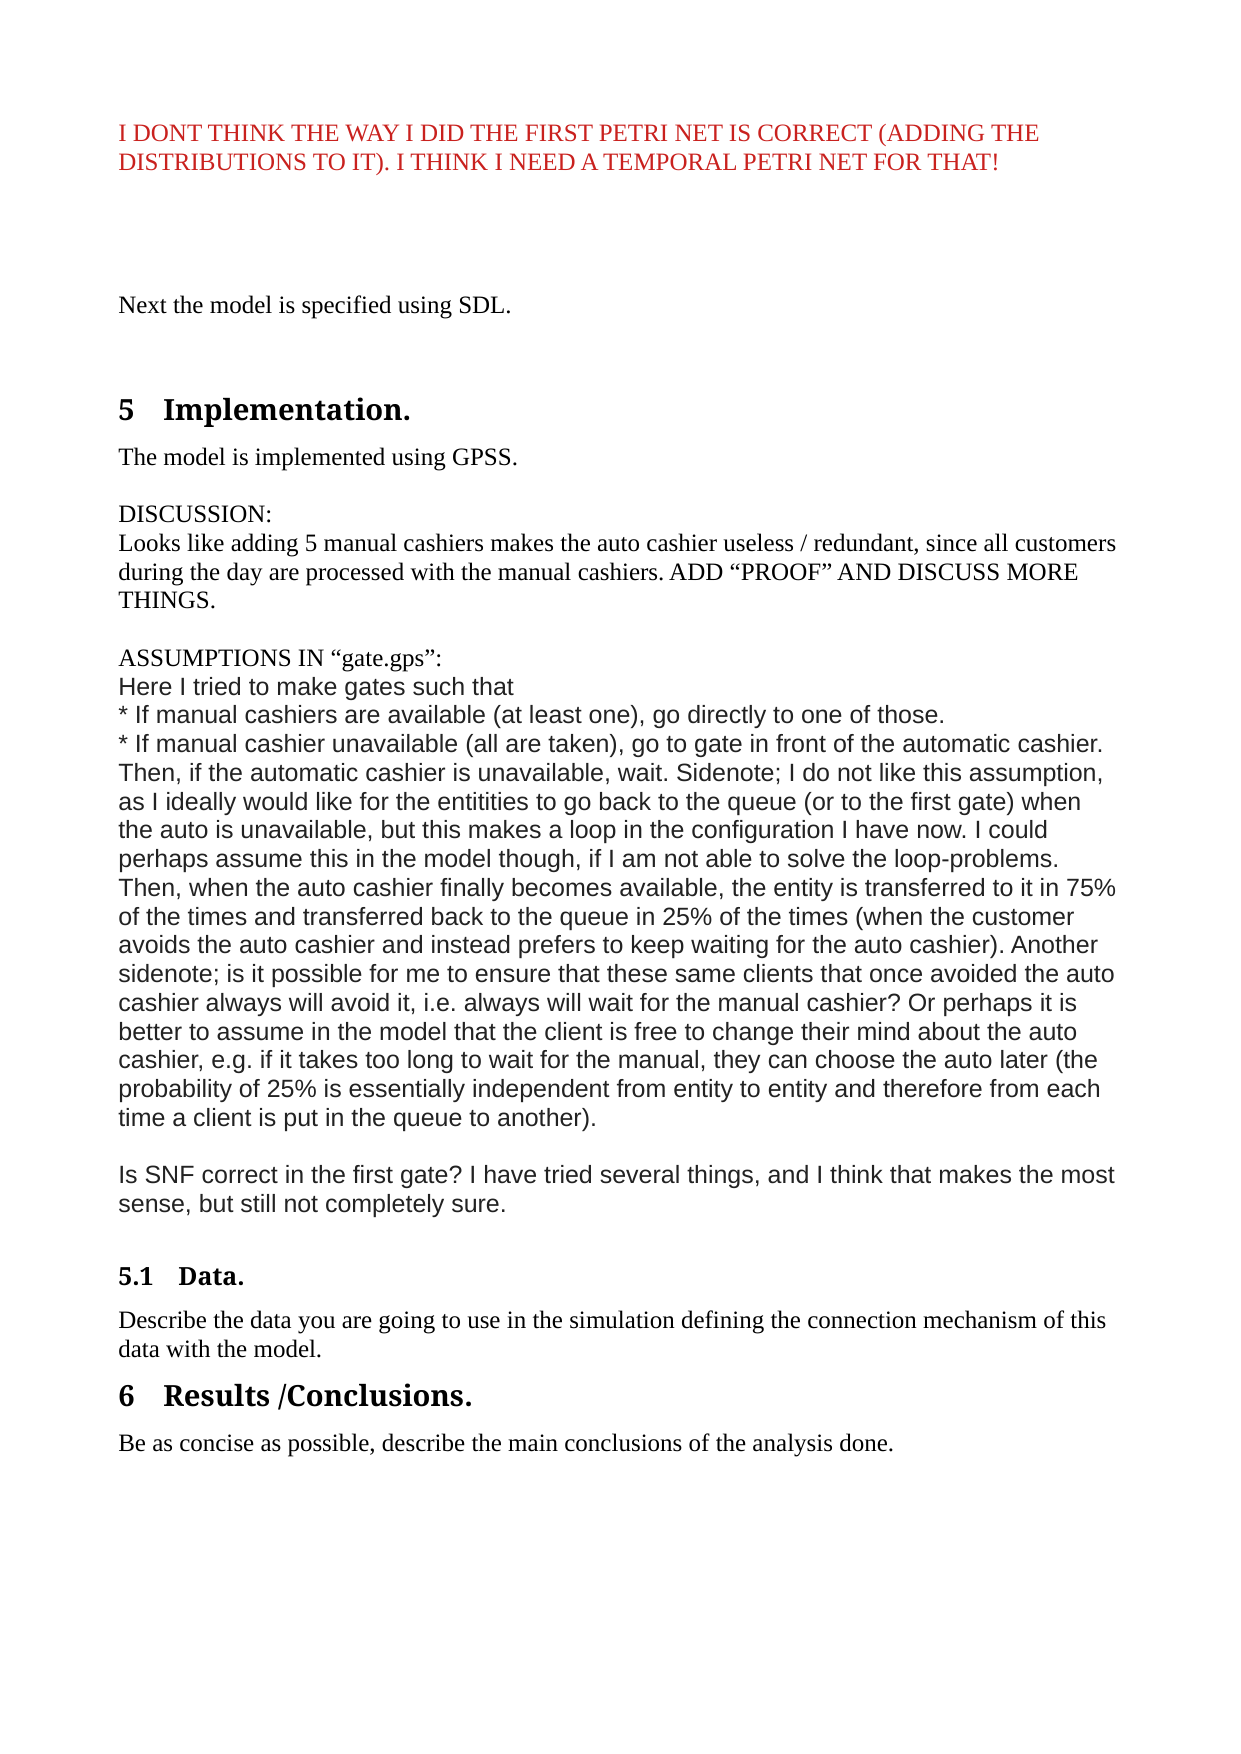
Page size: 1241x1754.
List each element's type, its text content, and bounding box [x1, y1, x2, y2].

text ASSUMPTIONS IN “gate.gps”: [118, 643, 1122, 672]
text I DONT THINK THE WAY I DID THE FIRST PETRI NET IS CORRECT (ADDING THE DISTRIBUTIONS TO IT). I THINK I NEED A TEMPORAL PETRI NET FOR THAT! [118, 118, 1122, 176]
text * If manual cashiers are available (at least one), go directly to one of those. [118, 700, 1122, 729]
text Looks like adding 5 manual cashiers makes the auto cashier useless / redundant, since all customers during the day are processed with the manual cashiers. ADD “PROOF” AND DISCUSS MORE THINGS. [118, 528, 1122, 614]
subtitle Implementation. [118, 389, 1122, 429]
text DISCUSSION: [118, 499, 1122, 528]
text Be as concise as possible, describe the main conclusions of the analysis done. [118, 1428, 1122, 1457]
text Next the model is specified using SDL. [118, 291, 1122, 319]
text Here I tried to make gates such that [118, 672, 1122, 700]
text The model is implemented using GPSS. [118, 442, 1122, 470]
subtitle Data. [118, 1259, 1122, 1293]
text * If manual cashier unavailable (all are taken), go to gate in front of the automatic cashier. Then, if the automatic cashier is unavailable, wait. Sidenote; I do not like this assumption, as I ideally would like for the entitities to go back to the queue (or to the first gate) when the auto is unavailable, but this makes a loop in the configuration I have now. I could perhaps assume this in the model though, if I am not able to solve the loop-problems. Then, when the auto cashier finally becomes available, the entity is transferred to it in 75% of the times and transferred back to the queue in 25% of the times (when the customer avoids the auto cashier and instead prefers to keep waiting for the auto cashier). Another sidenote; is it possible for me to ensure that these same clients that once avoided the auto cashier always will avoid it, i.e. always will wait for the manual cashier? Or perhaps it is better to assume in the model that the client is free to change their mind about the auto cashier, e.g. if it takes too long to wait for the manual, they can choose the auto later (the probability of 25% is essentially independent from entity to entity and therefore from each time a client is put in the queue to another). [118, 729, 1122, 1132]
text Describe the data you are going to use in the simulation defining the connection mechanism of this data with the model. [118, 1306, 1122, 1363]
text Is SNF correct in the first gate? I have tried several things, and I think that makes the most sense, but still not completely sure. [118, 1160, 1122, 1218]
subtitle Results /Conclusions. [118, 1376, 1122, 1415]
